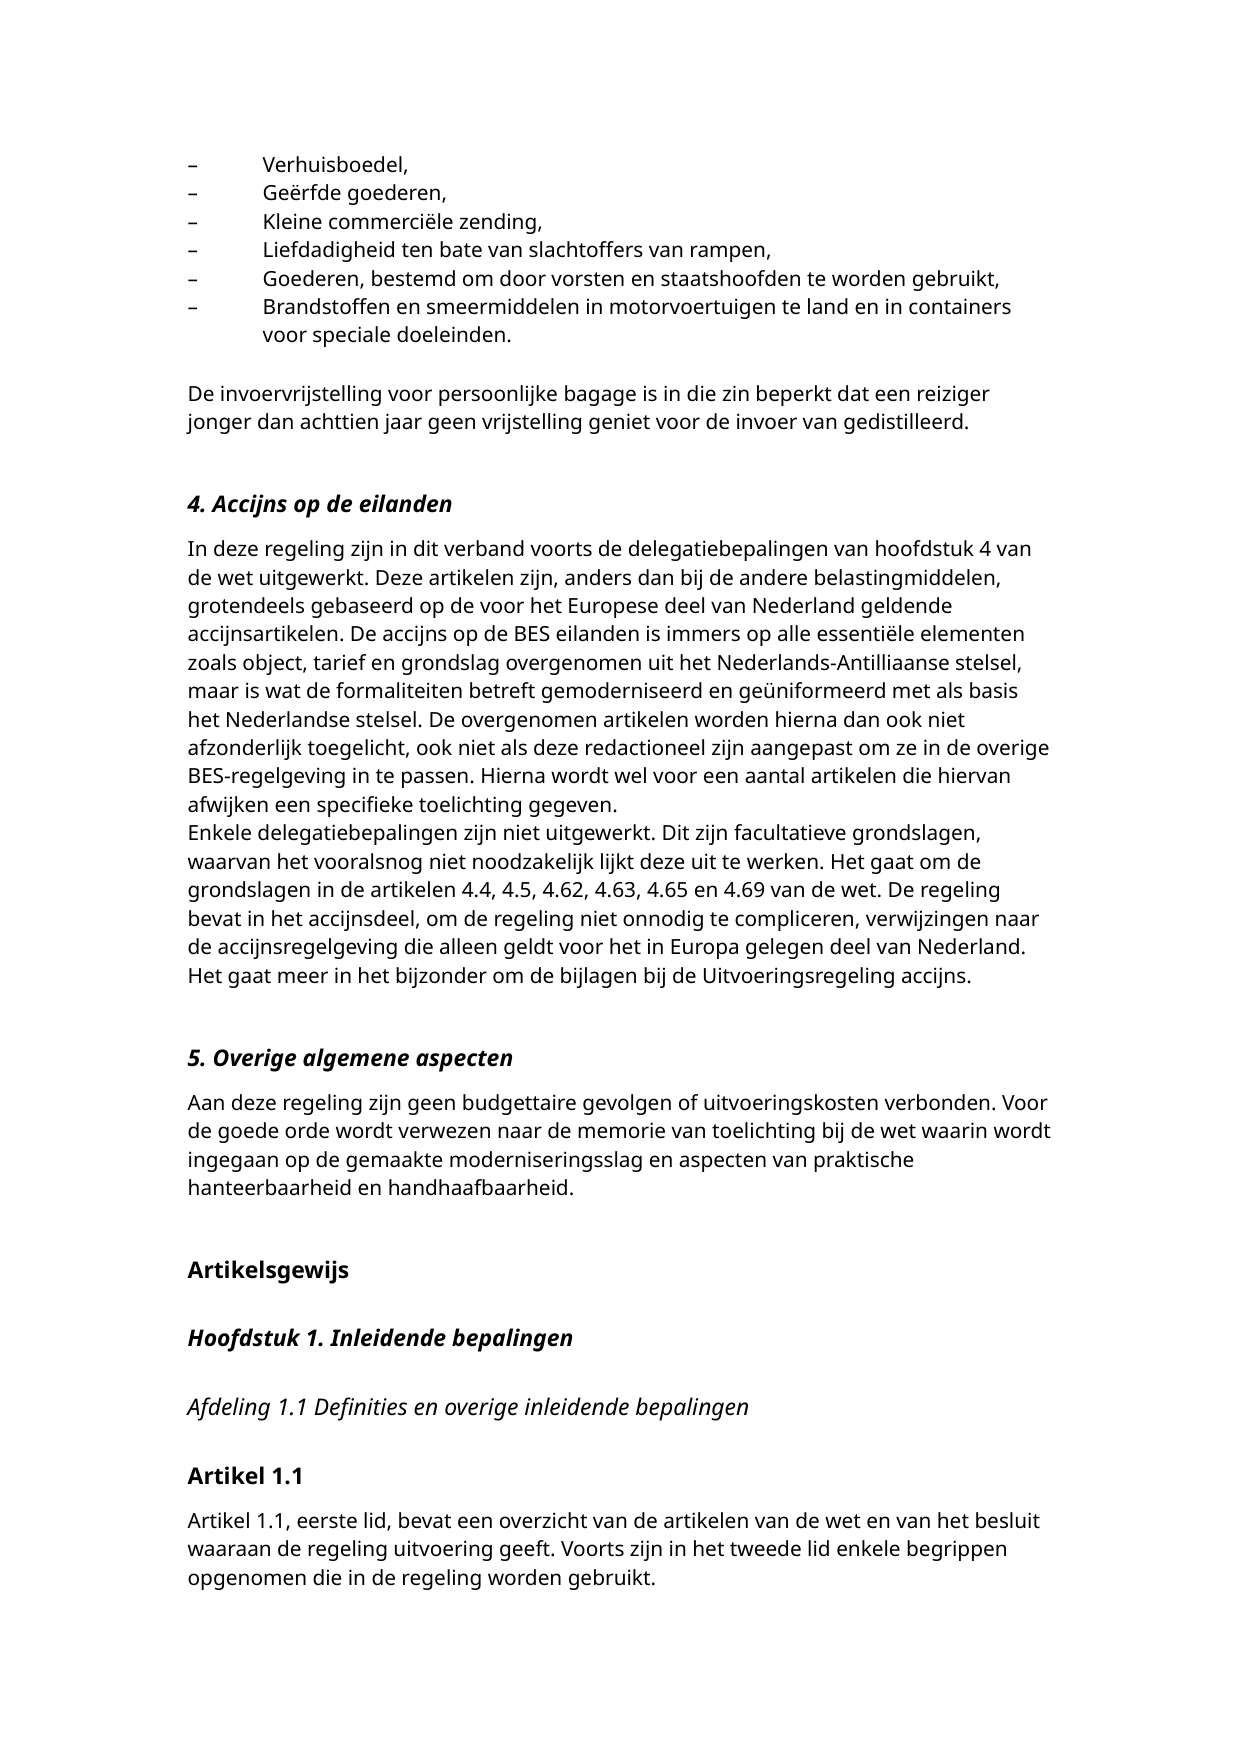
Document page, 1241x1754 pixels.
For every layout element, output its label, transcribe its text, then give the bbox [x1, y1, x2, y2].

list Brandstoffen en smeermiddelen in motorvoertuigen te land en in containers voor speciale doeleinden. [187, 292, 1053, 349]
text Enkele delegatiebepalingen zijn niet uitgewerkt. Dit zijn facultatieve grondslagen, waarvan het vooralsnog niet noodzakelijk lijkt deze uit te werken. Het gaat om de grondslagen in de artikelen 4.4, 4.5, 4.62, 4.63, 4.65 en 4.69 van de wet. De regeling bevat in het accijnsdeel, om de regeling niet onnodig te compliceren, verwijzingen naar de accijnsregelgeving die alleen geldt voor het in Europa gelegen deel van Nederland. Het gaat meer in het bijzonder om de bijlagen bij de Uitvoeringsregeling accijns. [187, 818, 1053, 989]
text De invoervrijstelling voor persoonlijke bagage is in die zin beperkt dat een reiziger jonger dan achttien jaar geen vrijstelling geniet voor de invoer van gedistilleerd. [187, 379, 1053, 436]
list Goederen, bestemd om door vorsten en staatshoofden te worden gebruikt, [187, 264, 1053, 292]
subtitle 5. Overige algemene aspecten [187, 1042, 1053, 1073]
text Aan deze regeling zijn geen budgettaire gevolgen of uitvoeringskosten verbonden. Voor de goede orde wordt verwezen naar de memorie van toelichting bij de wet waarin wordt ingegaan op de gemaakte moderniseringsslag en aspecten van praktische hanteerbaarheid en handhaafbaarheid. [187, 1088, 1053, 1202]
subtitle Hoofdstuk 1. Inleidende bepalingen [187, 1322, 1053, 1354]
list Verhuisboedel, [187, 150, 1053, 178]
subtitle 4. Accijns op de eilanden [187, 488, 1053, 519]
subtitle Artikel 1.1 [187, 1460, 1053, 1491]
list Geërfde goederen, [187, 178, 1053, 207]
subtitle Afdeling 1.1 Definities en overige inleidende bepalingen [187, 1391, 1053, 1422]
list Kleine commerciële zending, [187, 207, 1053, 235]
list Liefdadigheid ten bate van slachtoffers van rampen, [187, 235, 1053, 264]
subtitle Artikelsgewijs [187, 1254, 1053, 1285]
text In deze regeling zijn in dit verband voorts de delegatiebepalingen van hoofdstuk 4 van de wet uitgewerkt. Deze artikelen zijn, anders dan bij de andere belastingmiddelen, grotendeels gebaseerd op de voor het Europese deel van Nederland geldende accijnsartikelen. De accijns op de BES eilanden is immers op alle essentiële elementen zoals object, tarief en grondslag overgenomen uit het Nederlands-Antilliaanse stelsel, maar is wat de formaliteiten betreft gemoderniseerd en geüniformeerd met als basis het Nederlandse stelsel. De overgenomen artikelen worden hierna dan ook niet afzonderlijk toegelicht, ook niet als deze redactioneel zijn aangepast om ze in de overige BES-regelgeving in te passen. Hierna wordt wel voor een aantal artikelen die hiervan afwijken een specifieke toelichting gegeven. [187, 534, 1053, 818]
text Artikel 1.1, eerste lid, bevat een overzicht van de artikelen van de wet en van het besluit waaraan de regeling uitvoering geeft. Voorts zijn in het tweede lid enkele begrippen opgenomen die in de regeling worden gebruikt. [187, 1506, 1053, 1591]
